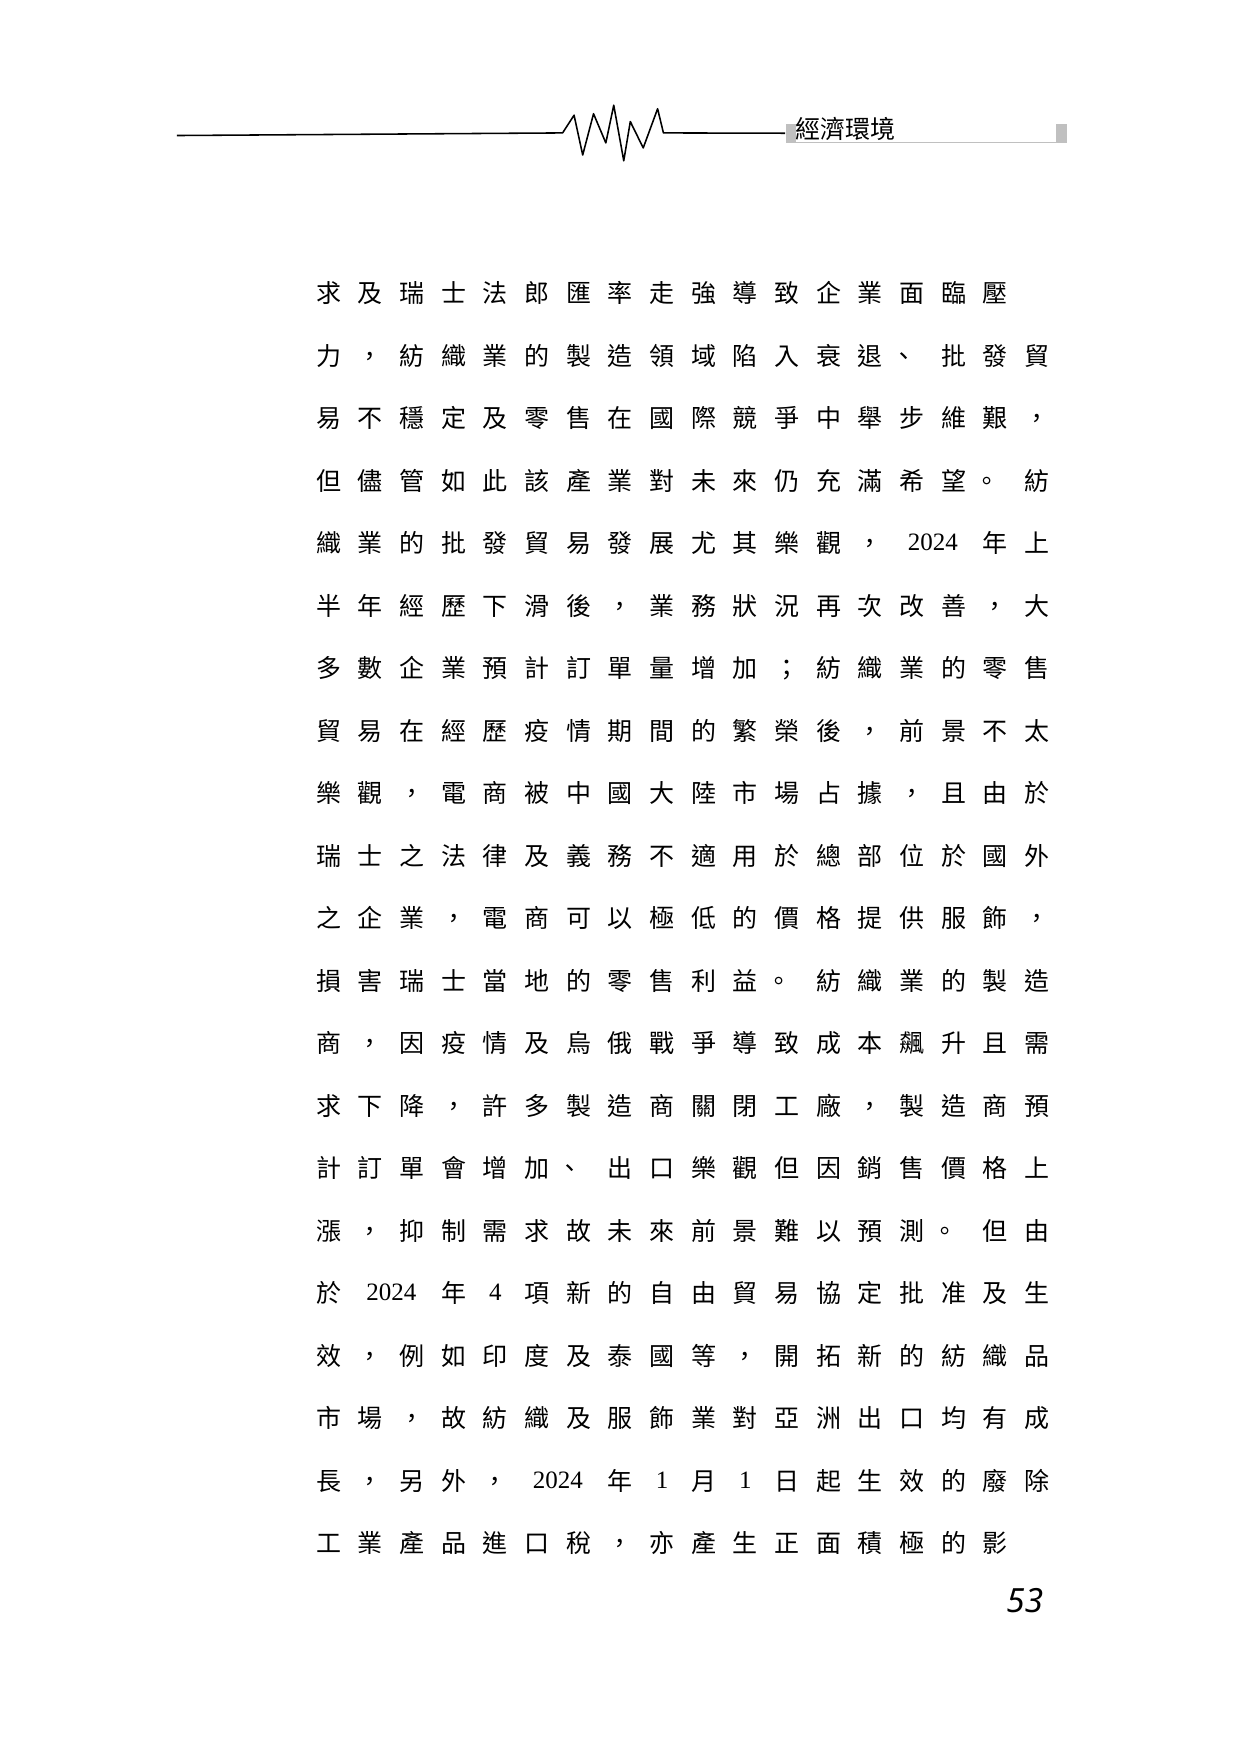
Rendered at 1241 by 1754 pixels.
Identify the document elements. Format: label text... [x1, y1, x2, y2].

text 求及瑞士法郎匯率走強導致企業面臨壓力，紡織業的製造領域陷入衰退、批發貿易不穩定及零售在國際競爭中舉步維艱，但儘管如此該產業對未來仍充滿希望。紡織業的批發貿易發展尤其樂觀，2024年上半年經歷下滑後，業務狀況再次改善，大多數企業預計訂單量增加；紡織業的零售貿易在經歷疫情期間的繁榮後，前景不太樂觀，電商被中國大陸市場占據，且由於瑞士之法律及義務不適用於總部位於國外之企業，電商可以極低的價格提供服飾，損害瑞士當地的零售利益。紡織業的製造商，因疫情及烏俄戰爭導致成本飆升且需求下降，許多製造商關閉工廠，製造商預計訂單會增加、出口樂觀但因銷售價格上漲，抑制需求故未來前景難以預測。但由於2024年4項新的自由貿易協定批准及生效，例如印度及泰國等，開拓新的紡織品市場，故紡織及服飾業對亞洲出口均有成長，另外，2024年1月1日起生效的廢除工業產品進口稅，亦產生正面積極的影 [281, 250, 1058, 1563]
